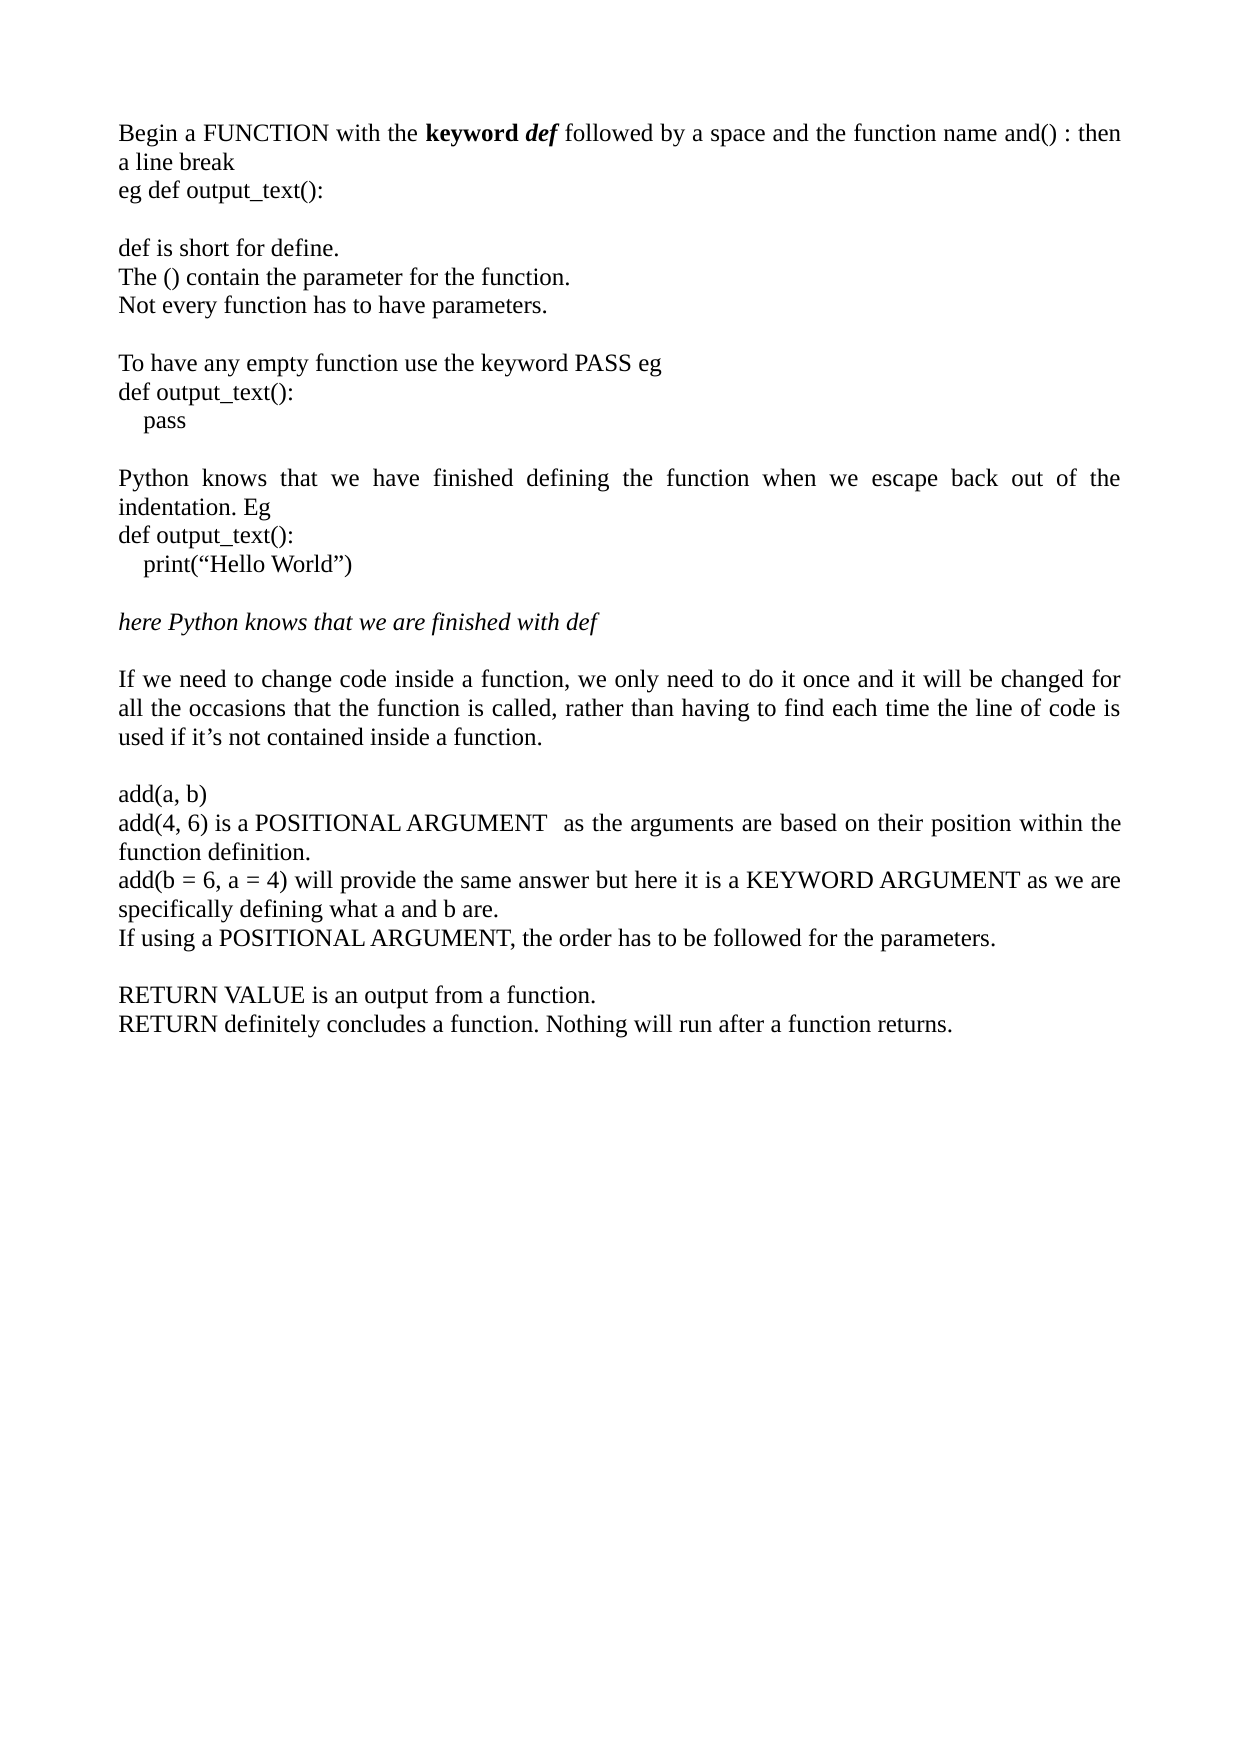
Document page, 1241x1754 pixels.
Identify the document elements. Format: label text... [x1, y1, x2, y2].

text If using a POSITIONAL ARGUMENT, the order has to be followed for the parameters. [118, 923, 1122, 952]
text Not every function has to have parameters. [118, 291, 1122, 319]
text add(b = 6, a = 4) will provide the same answer but here it is a KEYWORD ARGUMENT as we are specifically defining what a and b are. [118, 866, 1122, 923]
text add(4, 6) is a POSITIONAL ARGUMENT as the arguments are based on their position within the function definition. [118, 808, 1122, 866]
text Begin a FUNCTION with the keyword def followed by a space and the function name and() : then a line break [118, 118, 1122, 176]
text def output_text(): [118, 521, 1122, 549]
text add(a, b) [118, 779, 1122, 808]
text print(“Hello World”) [118, 549, 1122, 578]
text def output_text(): [118, 377, 1122, 406]
text RETURN VALUE is an output from a function. [118, 981, 1122, 1009]
text RETURN definitely concludes a function. Nothing will run after a function returns. [118, 1009, 1122, 1038]
text To have any empty function use the keyword PASS eg [118, 348, 1122, 377]
text Python knows that we have finished defining the function when we escape back out of the indentation. Eg [118, 463, 1122, 521]
text def is short for define. [118, 233, 1122, 262]
text If we need to change code inside a function, we only need to do it once and it will be changed for all the occasions that the function is called, rather than having to find each time the line of code is used if it’s not contained inside a function. [118, 664, 1122, 751]
text here Python knows that we are finished with def [118, 607, 1122, 636]
text pass [118, 406, 1122, 434]
text The () contain the parameter for the function. [118, 262, 1122, 291]
text eg def output_text(): [118, 176, 1122, 204]
